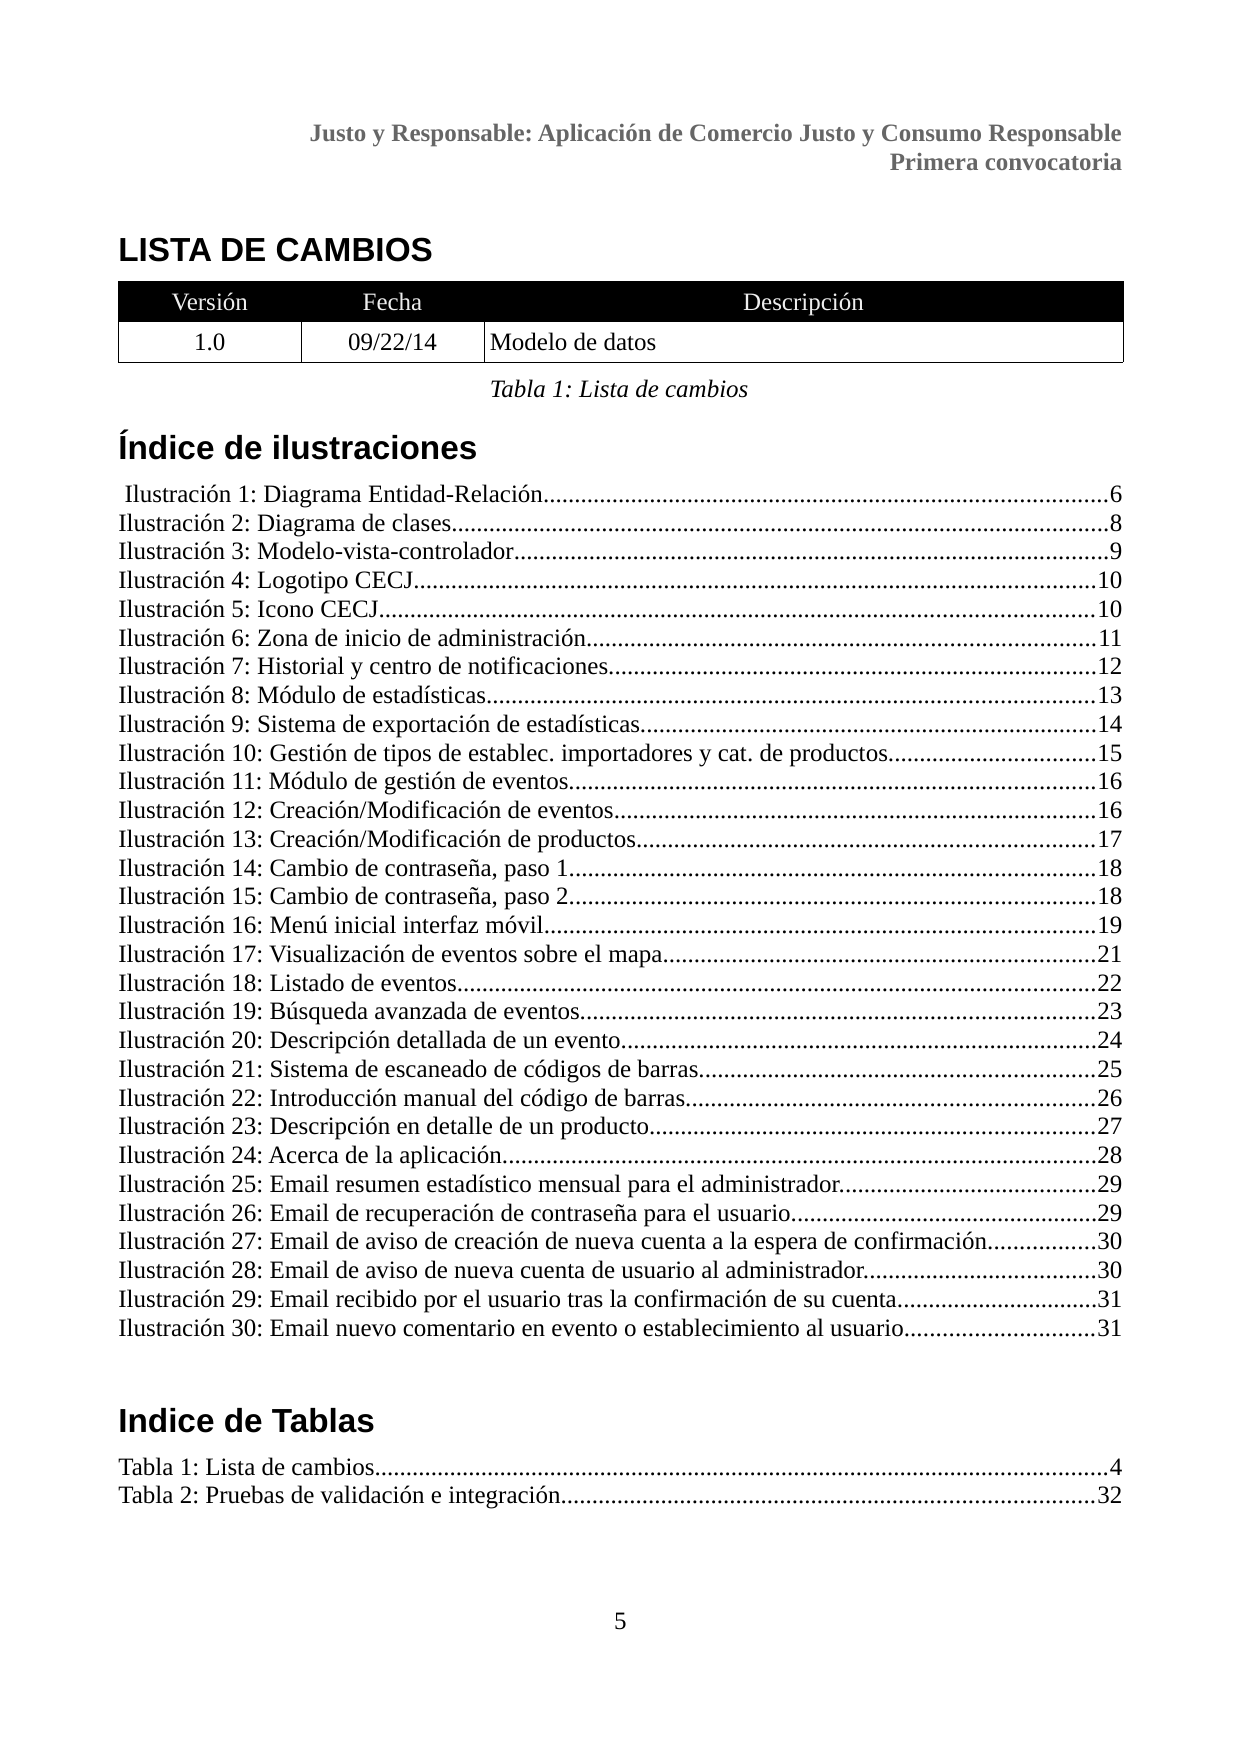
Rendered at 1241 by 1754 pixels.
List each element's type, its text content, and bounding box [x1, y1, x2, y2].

text Ilustración 18: Listado de eventos. 22 [118, 968, 1122, 996]
text Ilustración 21: Sistema de escaneado de códigos de barras. 25 [118, 1054, 1122, 1083]
text Ilustración 14: Cambio de contraseña, paso 1. 18 [118, 853, 1122, 881]
text Ilustración 17: Visualización de eventos sobre el mapa. 21 [118, 939, 1122, 968]
text Ilustración 26: Email de recuperación de contraseña para el usuario. 29 [118, 1198, 1122, 1226]
text Ilustración 24: Acerca de la aplicación. 28 [118, 1140, 1122, 1169]
text Ilustración 8: Módulo de estadísticas. 13 [118, 680, 1122, 709]
text Ilustración 9: Sistema de exportación de estadísticas. 14 [118, 709, 1122, 738]
text Tabla 1: Lista de cambios 4 [118, 1452, 1122, 1481]
text Ilustración 12: Creación/Modificación de eventos. 16 [118, 795, 1122, 824]
text Tabla 2: Pruebas de validación e integración 32 [118, 1481, 1122, 1509]
table_header Descripción [485, 282, 1123, 321]
subtitle LISTA DE CAMBIOS [118, 230, 1122, 268]
text Ilustración 13: Creación/Modificación de productos. 17 [118, 824, 1122, 853]
text Ilustración 25: Email resumen estadístico mensual para el administrador. 29 [118, 1169, 1122, 1198]
text Ilustración 20: Descripción detallada de un evento. 24 [118, 1025, 1122, 1054]
text Ilustración 22: Introducción manual del código de barras. 26 [118, 1083, 1122, 1111]
text Ilustración 27: Email de aviso de creación de nueva cuenta a la espera de confirmación. 30 [118, 1226, 1122, 1255]
text Ilustración 6: Zona de inicio de administración. 11 [118, 623, 1122, 651]
text Ilustración 15: Cambio de contraseña, paso 2. 18 [118, 881, 1122, 910]
text Ilustración 7: Historial y centro de notificaciones. 12 [118, 651, 1122, 680]
text Ilustración 5: Icono CECJ 10 [118, 594, 1122, 623]
text Ilustración 30: Email nuevo comentario en evento o establecimiento al usuario. 31 [118, 1313, 1122, 1341]
table_header Versión [119, 282, 301, 321]
subtitle Indice de Tablas [118, 1401, 1122, 1439]
text Ilustración 10: Gestión de tipos de establec. importadores y cat. de productos. 15 [118, 738, 1122, 766]
text Ilustración 28: Email de aviso de nueva cuenta de usuario al administrador. 30 [118, 1255, 1122, 1284]
text Ilustración 11: Módulo de gestión de eventos. 16 [118, 766, 1122, 795]
table_cell Modelo de datos [485, 322, 1123, 362]
text Ilustración 1: Diagrama Entidad-Relación 6 [118, 479, 1122, 508]
text Ilustración 3: Modelo-vista-controlador 9 [118, 536, 1122, 565]
table_cell 22/09/14 [302, 322, 484, 362]
text Ilustración 16: Menú inicial interfaz móvil 19 [118, 910, 1122, 939]
text Ilustración 23: Descripción en detalle de un producto. 27 [118, 1111, 1122, 1140]
text Ilustración 4: Logotipo CECJ 10 [118, 565, 1122, 594]
table_cell 1.0 [119, 322, 301, 362]
table_header Fecha [302, 282, 484, 321]
text Ilustración 19: Búsqueda avanzada de eventos. 23 [118, 996, 1122, 1025]
text Ilustración 29: Email recibido por el usuario tras la confirmación de su cuenta. 31 [118, 1284, 1122, 1313]
text Ilustración 2: Diagrama de clases 8 [118, 508, 1122, 536]
text Tabla 1: Lista de cambios [118, 374, 1122, 403]
subtitle Índice de ilustraciones [118, 428, 1122, 466]
